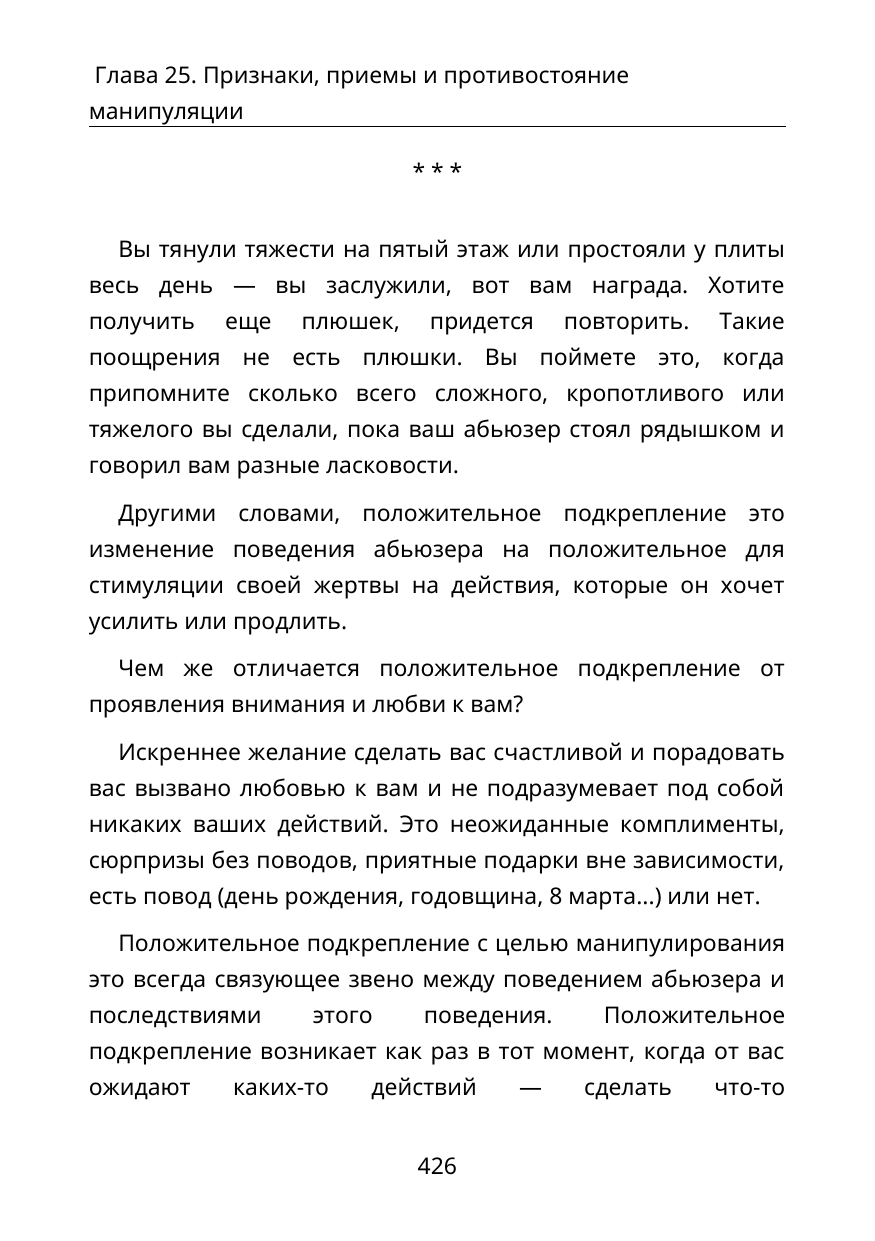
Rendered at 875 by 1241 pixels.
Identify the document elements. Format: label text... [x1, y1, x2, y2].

text Искреннее желание сделать вас счастливой и порадовать вас вызвано любовью к вам и не подразумевает под собой никаких ваших действий. Это неожиданные комплименты, сюрпризы без поводов, приятные подарки вне зависимости, есть повод (день рождения, годовщина, 8 марта...) или нет. [88, 736, 786, 911]
text Другими словами, положительное подкрепление это изменение поведения абьюзера на положительное для стимуляции своей жертвы на действия, которые он хочет усилить или продлить. [88, 497, 786, 636]
text Вы тянули тяжести на пятый этаж или простояли у плиты весь день — вы заслужили, вот вам награда. Хотите получить еще плюшек, придется повторить. Такие поощрения не есть плюшки. Вы поймете это, когда припомните сколько всего сложного, кропотливого или тяжелого вы сделали, пока ваш абьюзер стоял рядышком и говорил вам разные ласковости. [88, 233, 786, 480]
subtitle * * * [88, 156, 786, 187]
text Чем же отличается положительное подкрепление от проявления внимания и любви к вам? [88, 652, 786, 719]
text Положительное подкрепление с целью манипулирования это всегда связующее звено между поведением абьюзера и последствиями этого поведения. Положительное подкрепление возникает как раз в тот момент, когда от вас ожидают каких-то действий — сделать что-то [88, 927, 786, 1102]
